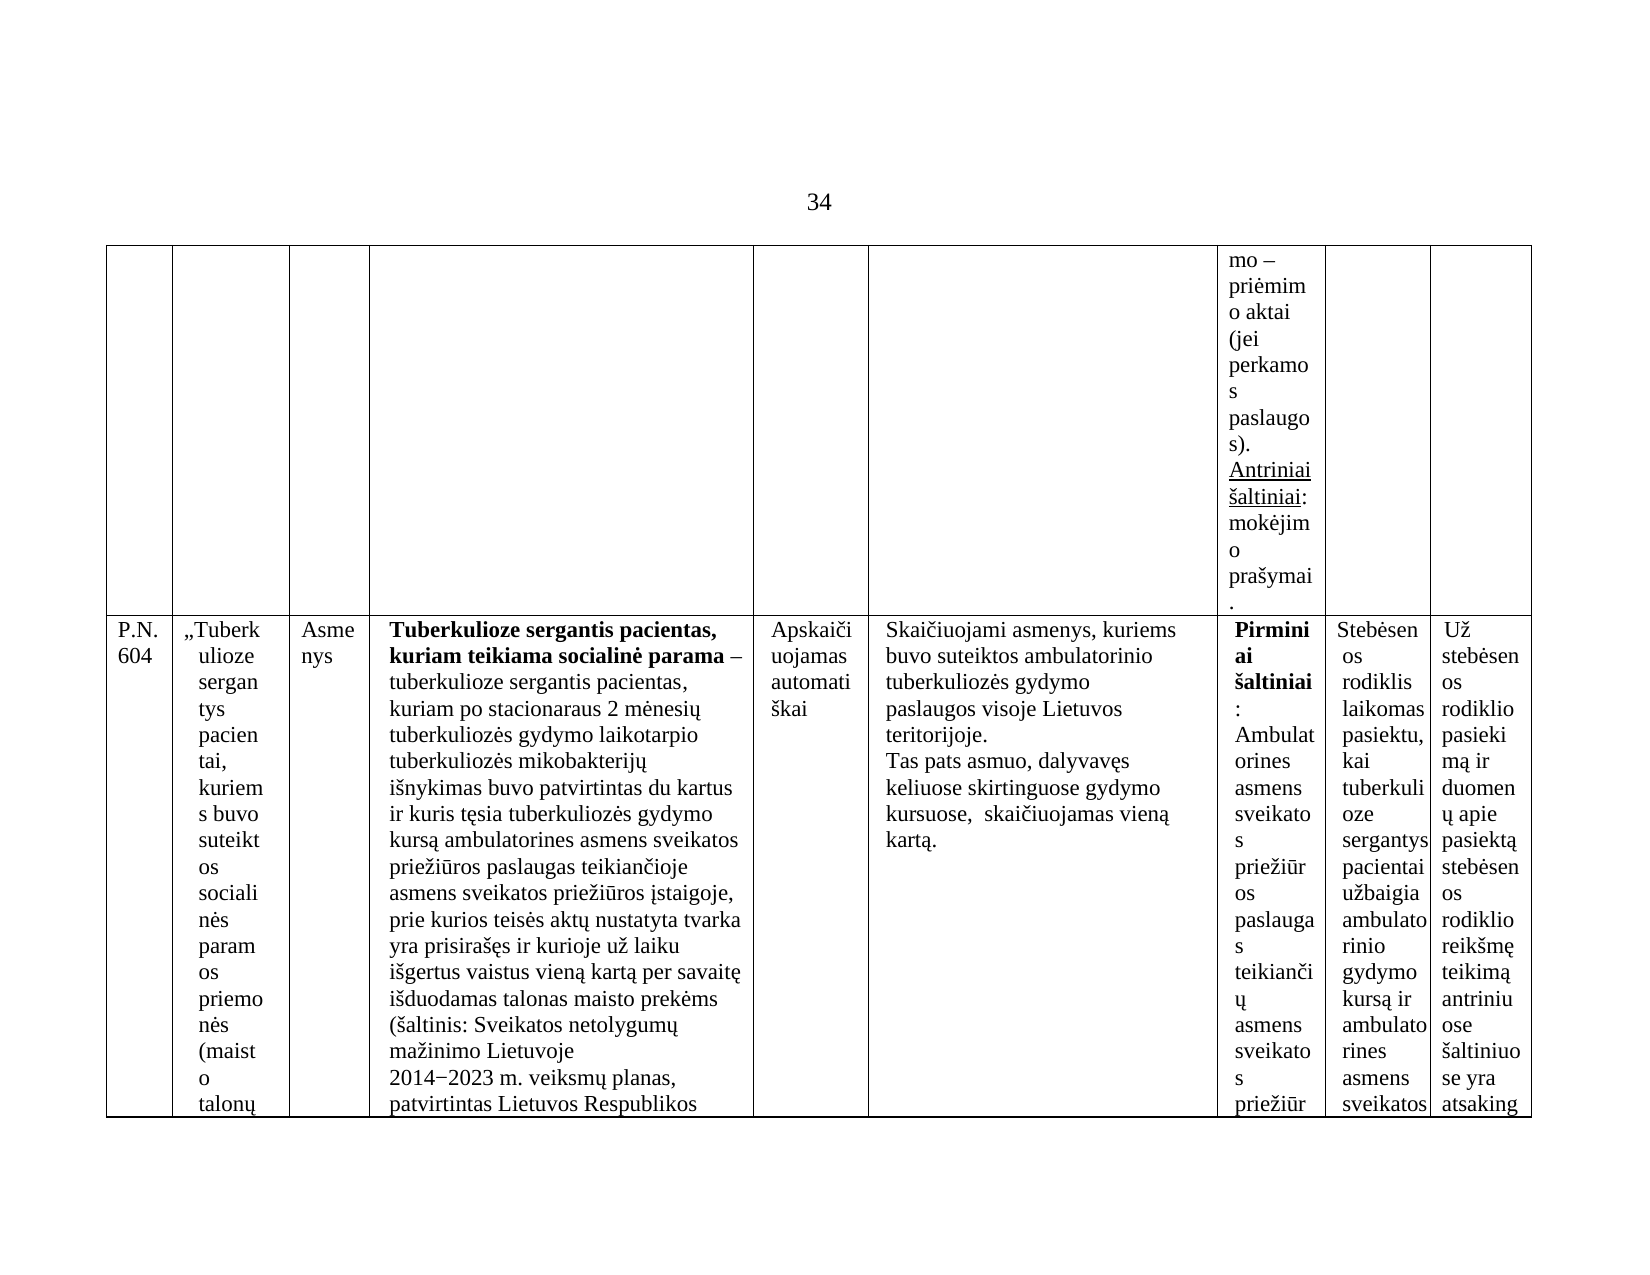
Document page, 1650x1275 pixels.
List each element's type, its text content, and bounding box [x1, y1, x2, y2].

table_cell Asmenys [290, 616, 369, 1116]
table_cell [290, 246, 369, 615]
table_cell [1431, 246, 1531, 615]
table_cell Stebėsenos rodiklis laikomas pasiektu, kai tuberkulioze sergantys pacientai užbaigia ambulatorinio gydymo kursą ir ambulatorines asmens sveikatos [1326, 616, 1430, 1116]
table_cell Skaičiuojami asmenys, kuriems buvo suteiktos ambulatorinio tuberkuliozės gydymo paslaugos visoje Lietuvos teritorijoje. Tas pats asmuo, dalyvavęs keliuose skirtinguose gydymo kursuose, skaičiuojamas vieną kartą. [869, 616, 1217, 1116]
table_cell P.N. 604 [107, 616, 172, 1116]
table_cell „Tuberkulioze sergantys pacientai, kuriems buvo suteiktos socialinės paramos priemonės (maisto talonų [173, 616, 289, 1116]
table_cell [107, 246, 172, 615]
table_cell [754, 246, 868, 615]
table_cell [869, 246, 1217, 615]
table_cell [1326, 246, 1430, 615]
table_cell Už stebėsenos rodiklio pasiekimą ir duomenų apie pasiektą stebėsenos rodiklio reikšmę teikimą antriniuose šaltiniuose yra atsaking [1431, 616, 1531, 1116]
table_cell [173, 246, 289, 615]
table_cell Pirminiai šaltiniai: Ambulatorines asmens sveikatos priežiūros paslaugas teikiančių asmens sveikatos priežiūr [1218, 616, 1325, 1116]
table_cell Tuberkulioze sergantis pacientas, kuriam teikiama socialinė parama – tuberkulioze sergantis pacientas, kuriam po stacionaraus 2 mėnesių tuberkuliozės gydymo laikotarpio tuberkuliozės mikobakterijų išnykimas buvo patvirtintas du kartus ir kuris tęsia tuberkuliozės gydymo kursą ambulatorines asmens sveikatos priežiūros paslaugas teikiančioje asmens sveikatos priežiūros įstaigoje, prie kurios teisės aktų nustatyta tvarka yra prisirašęs ir kurioje už laiku išgertus vaistus vieną kartą per savaitę išduodamas talonas maisto prekėms (šaltinis: Sveikatos netolygumų mažinimo Lietuvoje 2014−2023 m. veiksmų planas, patvirtintas Lietuvos Respublikos [370, 616, 753, 1116]
table_cell [370, 246, 753, 615]
table_cell Apskaičiuojamas automatiškai [754, 616, 868, 1116]
table_cell mo – priėmimo aktai (jei perkamos paslaugos). Antriniai šaltiniai: mokėjimo prašymai. [1218, 246, 1325, 615]
